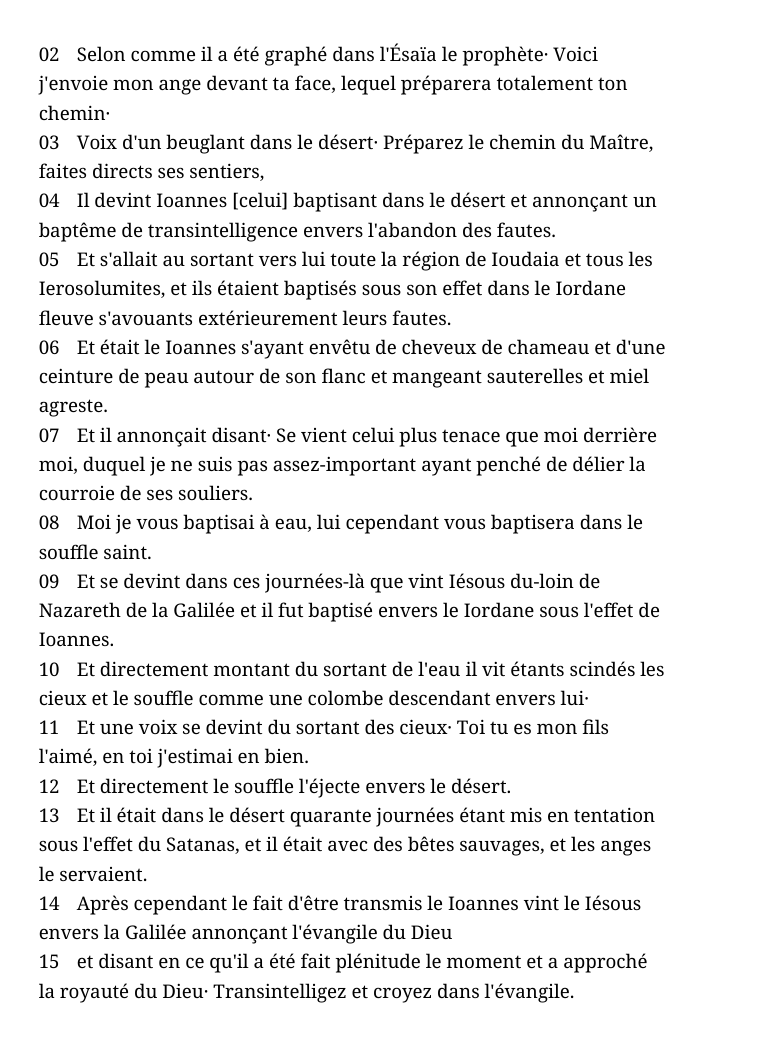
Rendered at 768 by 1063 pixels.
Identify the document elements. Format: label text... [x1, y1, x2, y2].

text 02 Selon comme il a été graphé dans l'Ésaïa le prophète· Voici j'envoie mon ange devant ta face, lequel préparera totalement ton chemin· 03 Voix d'un beuglant dans le désert· Préparez le chemin du Maître, faites directs ses sentiers, 04 Il devint Ioannes [celui] baptisant dans le désert et annonçant un baptême de transintelligence envers l'abandon des fautes. 05 Et s'allait au sortant vers lui toute la région de Ioudaia et tous les Ierosolumites, et ils étaient baptisés sous son effet dans le Iordane fleuve s'avouants extérieurement leurs fautes. 06 Et était le Ioannes s'ayant envêtu de cheveux de chameau et d'une ceinture de peau autour de son flanc et mangeant sauterelles et miel agreste. 07 Et il annonçait disant· Se vient celui plus tenace que moi derrière moi, duquel je ne suis pas assez-important ayant penché de délier la courroie de ses souliers. 08 Moi je vous baptisai à eau, lui cependant vous baptisera dans le souffle saint. 09 Et se devint dans ces journées-là que vint Iésous du-loin de Nazareth de la Galilée et il fut baptisé envers le Iordane sous l'effet de Ioannes. 10 Et directement montant du sortant de l'eau il vit étants scindés les cieux et le souffle comme une colombe descendant envers lui· 11 Et une voix se devint du sortant des cieux· Toi tu es mon fils l'aimé, en toi j'estimai en bien. 12 Et directement le souffle l'éjecte envers le désert. 13 Et il était dans le désert quarante journées étant mis en tentation sous l'effet du Satanas, et il était avec des bêtes sauvages, et les anges le servaient. 14 Après cependant le fait d'être transmis le Ioannes vint le Iésous envers la Galilée annonçant l'évangile du Dieu 15 et disant en ce qu'il a été fait plénitude le moment et a approché la royauté du Dieu· Transintelligez et croyez dans l'évangile. [38, 41, 667, 1003]
